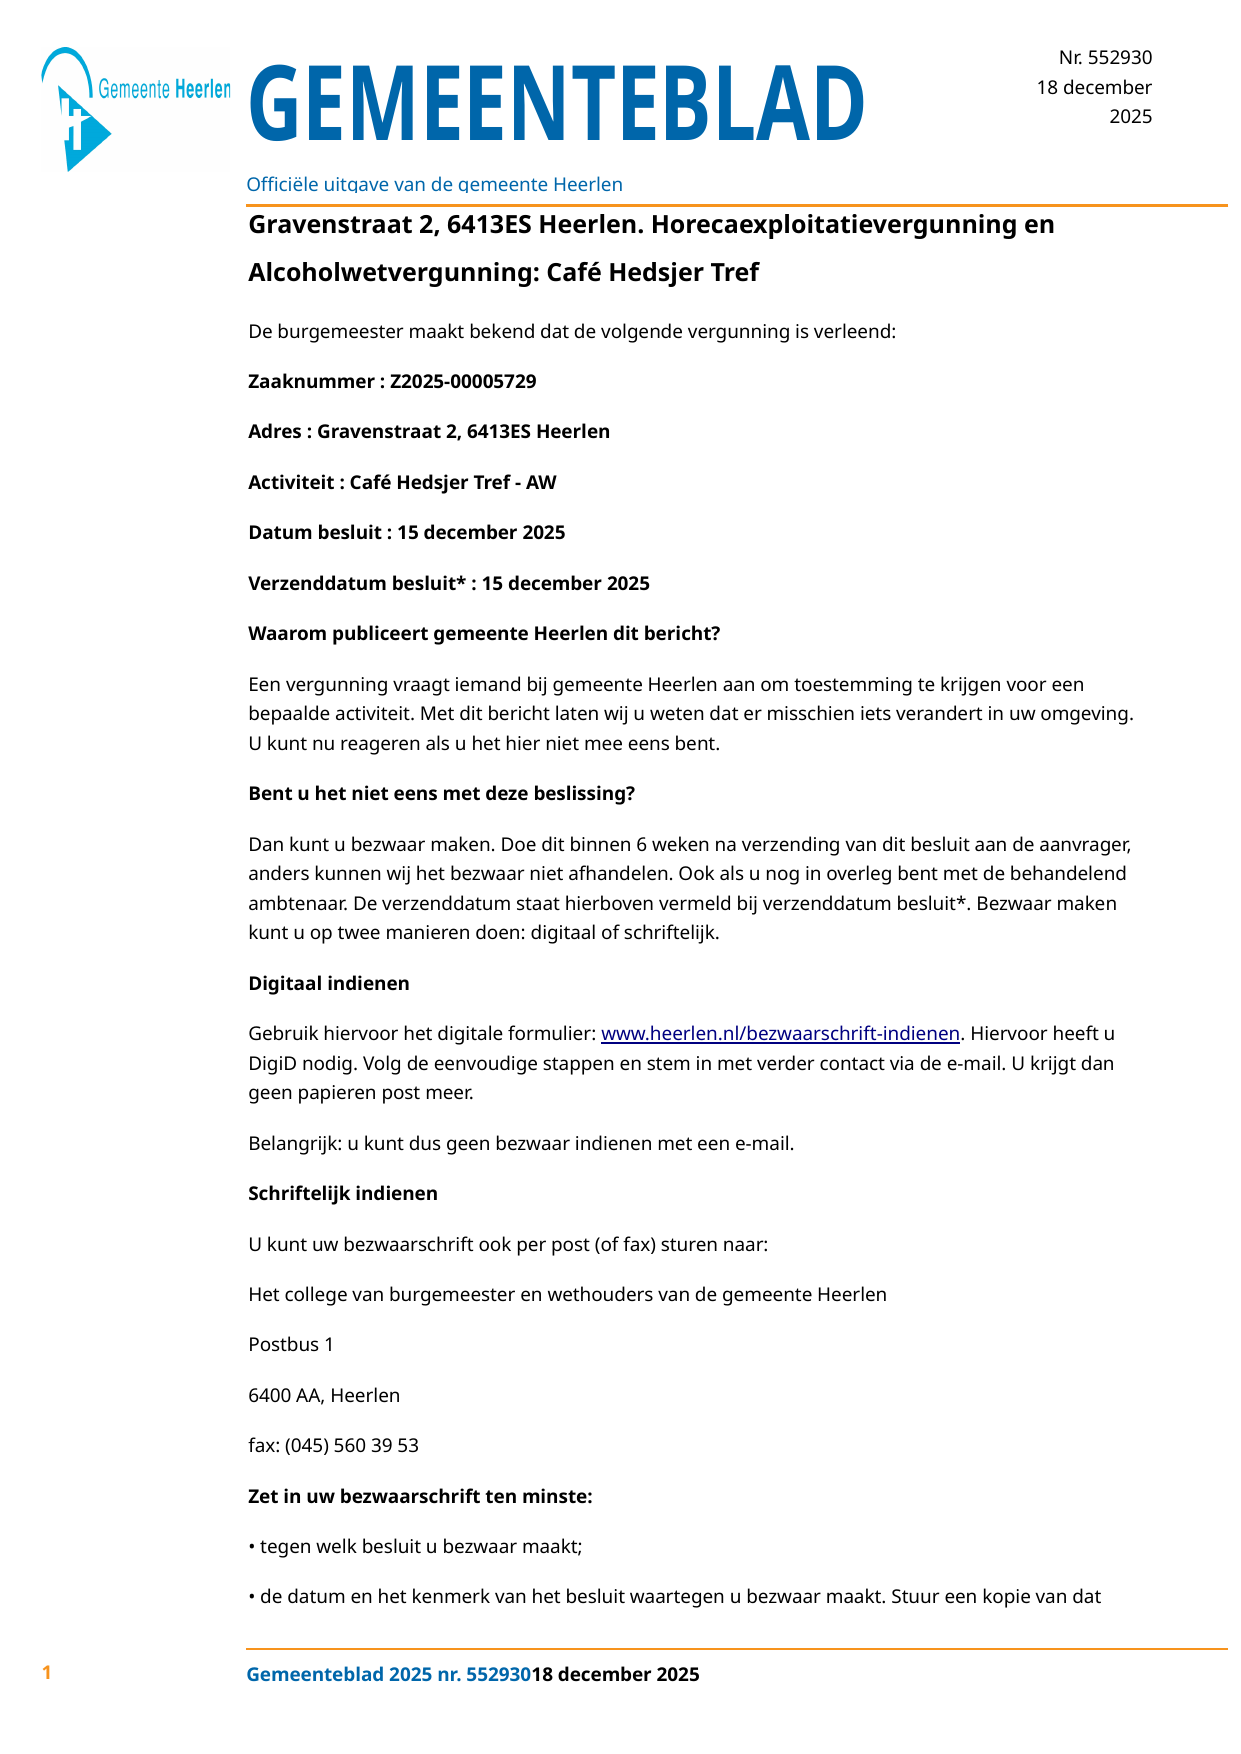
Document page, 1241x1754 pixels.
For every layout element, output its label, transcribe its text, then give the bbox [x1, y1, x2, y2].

text Het college van burgemeester en wethouders van de gemeente Heerlen [248, 1281, 1152, 1307]
text Bent u het niet eens met deze beslissing? [248, 780, 1152, 806]
text U kunt uw bezwaarschrift ook per post (of fax) sturen naar: [248, 1231, 1152, 1257]
text Schriftelijk indienen [248, 1180, 1152, 1206]
picture [41, 47, 59, 70]
picture [41, 47, 231, 172]
text Belangrijk: u kunt dus geen bezwaar indienen met een e-mail. [248, 1130, 1152, 1156]
text Activiteit : Café Hedsjer Tref - AW [248, 469, 1152, 495]
text Verzenddatum besluit* : 15 december 2025 [248, 570, 1152, 596]
text Adres : Gravenstraat 2, 6413ES Heerlen [248, 419, 1152, 444]
text • tegen welk besluit u bezwaar maakt; [248, 1533, 1152, 1559]
text • de datum en het kenmerk van het besluit waartegen u bezwaar maakt. Stuur een kopie van dat [248, 1584, 1152, 1609]
text Een vergunning vraagt iemand bij gemeente Heerlen aan om toestemming te krijgen voor een bepaalde activiteit. Met dit bericht laten wij u weten dat er misschien iets verandert in uw omgeving. U kunt nu reageren als u het hier niet mee eens bent. [248, 671, 1152, 756]
text Zet in uw bezwaarschrift ten minste: [248, 1483, 1152, 1509]
text Digitaal indienen [248, 970, 1152, 996]
text Postbus 1 [248, 1332, 1152, 1357]
text Datum besluit : 15 december 2025 [248, 519, 1152, 545]
text 6400 AA, Heerlen [248, 1382, 1152, 1408]
text Zaaknummer : Z2025-00005729 [248, 368, 1152, 394]
text fax: (045) 560 39 53 [248, 1432, 1152, 1458]
text Gebruik hiervoor het digitale formulier: www.heerlen.nl/bezwaarschrift-indienen. Hiervoor heeft u DigiD nodig. Volg de eenvoudige stappen en stem in met verder contact via de e-mail. U krijgt dan geen papieren post meer. [248, 1020, 1152, 1105]
text Gravenstraat 2, 6413ES Heerlen. Horecaexploitatievergunning en Alcoholwetvergunning: Café Hedsjer Tref [248, 207, 1152, 288]
text De burgemeester maakt bekend dat de volgende vergunning is verleend: [248, 318, 1152, 344]
text Waarom publiceert gemeente Heerlen dit bericht? [248, 620, 1152, 646]
text Dan kunt u bezwaar maken. Doe dit binnen 6 weken na verzending van dit besluit aan de aanvrager, anders kunnen wij het bezwaar niet afhandelen. Ook als u nog in overleg bent met de behandelend ambtenaar. De verzenddatum staat hierboven vermeld bij verzenddatum besluit*. Bezwaar maken kunt u op twee manieren doen: digitaal of schriftelijk. [248, 831, 1152, 945]
